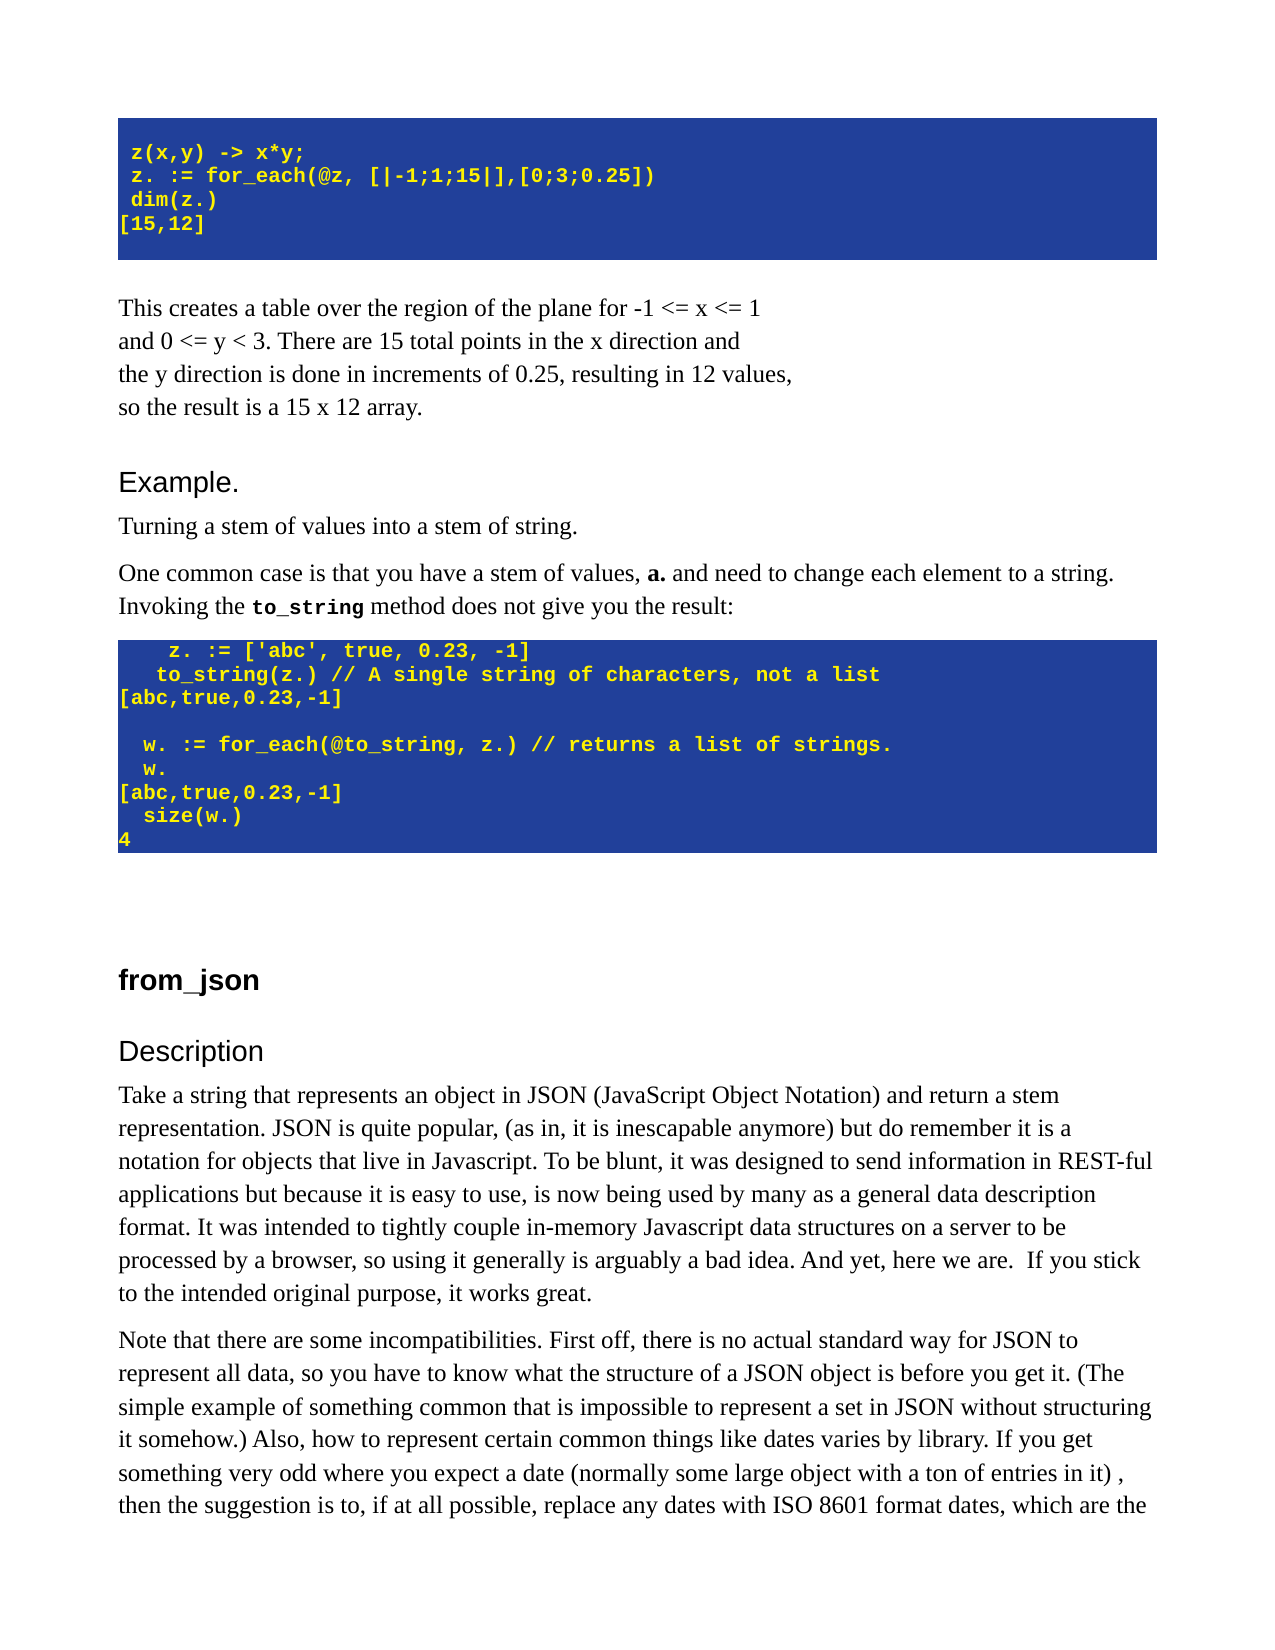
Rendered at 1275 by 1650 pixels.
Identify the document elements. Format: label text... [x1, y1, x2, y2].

text to_string(z.) // A single string of characters, not a list [118, 663, 1157, 687]
text [abc,true,0.23,-1] [118, 782, 1157, 805]
text z(x,y) -> x*y; z. := for_each(@z, [|-1;1;15|],[0;3;0.25]) dim(z.) [15,12] [118, 118, 1157, 236]
text Take a string that represents an object in JSON (JavaScript Object Notation) and return a stem representation. JSON is quite popular, (as in, it is inescapable anymore) but do remember it is a notation for objects that live in Javascript. To be blunt, it was designed to send information in REST-ful applications but because it is easy to use, is now being used by many as a general data description format. It was intended to tightly couple in-memory Javascript data structures on a server to be processed by a browser, so using it generally is arguably a bad idea. And yet, here we are. If you stick to the intended original purpose, it works great. [118, 1080, 1157, 1307]
text 4 [118, 829, 1157, 853]
text Turning a stem of values into a stem of string. [118, 511, 1157, 539]
subtitle from_json [118, 962, 1157, 996]
text w. := for_each(@to_string, z.) // returns a list of strings. [118, 734, 1157, 758]
text This creates a table over the region of the plane for -1 <= x <= 1 and 0 <= y < 3. There are 15 total points in the x direction and the y direction is done in increments of 0.25, resulting in 12 values, so the result is a 15 x 12 array. [118, 260, 1157, 421]
text Note that there are some incompatibilities. First off, there is no actual standard way for JSON to represent all data, so you have to know what the structure of a JSON object is before you get it. (The simple example of something common that is impossible to represent a set in JSON without structuring it somehow.) Also, how to represent certain common things like dates varies by library. If you get something very odd where you expect a date (normally some large object with a ton of entries in it) , then the suggestion is to, if at all possible, replace any dates with ISO 8601 format dates, which are the [118, 1326, 1157, 1519]
text z. := ['abc', true, 0.23, -1] [118, 640, 1157, 663]
text [abc,true,0.23,-1] [118, 687, 1157, 711]
subtitle Description [118, 1034, 1157, 1067]
text One common case is that you have a stem of values, a. and need to change each element to a string. Invoking the to_string method does not give you the result: [118, 558, 1157, 621]
subtitle Example. [118, 465, 1157, 498]
text w. [118, 758, 1157, 782]
text size(w.) [118, 805, 1157, 829]
